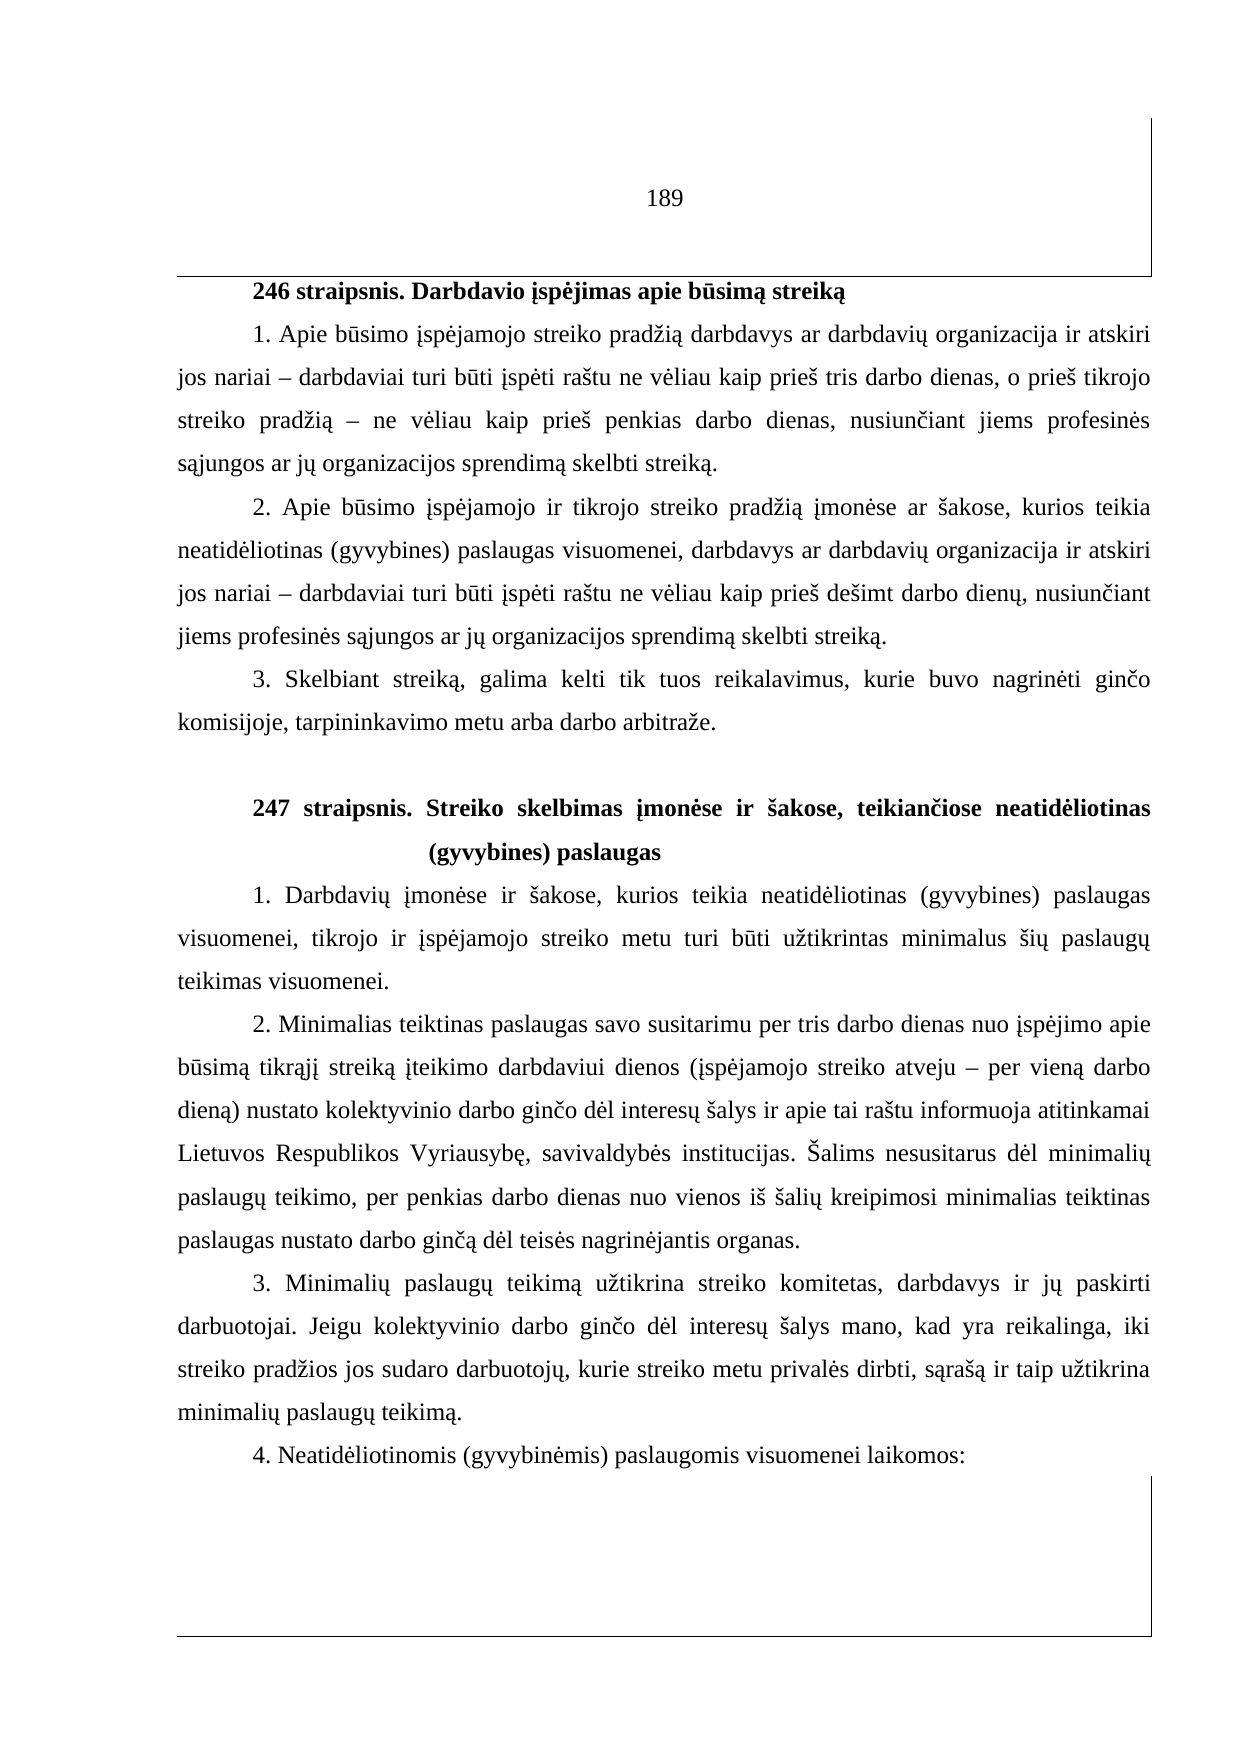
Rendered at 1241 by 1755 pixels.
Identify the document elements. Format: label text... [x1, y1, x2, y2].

text 1. Darbdavių įmonėse ir šakose, kurios teikia neatidėliotinas (gyvybines) paslaugas visuomenei, tikrojo ir įspėjamojo streiko metu turi būti užtikrintas minimalus šių paslaugų teikimas visuomenei. [177, 880, 1152, 995]
subtitle 246 straipsnis. Darbdavio įspėjimas apie būsimą streiką [177, 276, 1152, 305]
text 1. Apie būsimo įspėjamojo streiko pradžią darbdavys ar darbdavių organizacija ir atskiri jos nariai – darbdaviai turi būti įspėti raštu ne vėliau kaip prieš tris darbo dienas, o prieš tikrojo streiko pradžią – ne vėliau kaip prieš penkias darbo dienas, nusiunčiant jiems profesinės sąjungos ar jų organizacijos sprendimą skelbti streiką. [177, 319, 1152, 477]
subtitle 247 straipsnis. Streiko skelbimas įmonėse ir šakose, teikiančiose neatidėliotinas (gyvybines) paslaugas [252, 793, 1152, 865]
text 2. Apie būsimo įspėjamojo ir tikrojo streiko pradžią įmonėse ar šakose, kurios teikia neatidėliotinas (gyvybines) paslaugas visuomenei, darbdavys ar darbdavių organizacija ir atskiri jos nariai – darbdaviai turi būti įspėti raštu ne vėliau kaip prieš dešimt darbo dienų, nusiunčiant jiems profesinės sąjungos ar jų organizacijos sprendimą skelbti streiką. [177, 492, 1152, 650]
text 4. Neatidėliotinomis (gyvybinėmis) paslaugomis visuomenei laikomos: [177, 1440, 1152, 1469]
text 2. Minimalias teiktinas paslaugas savo susitarimu per tris darbo dienas nuo įspėjimo apie būsimą tikrąjį streiką įteikimo darbdaviui dienos (įspėjamojo streiko atveju – per vieną darbo dieną) nustato kolektyvinio darbo ginčo dėl interesų šalys ir apie tai raštu informuoja atitinkamai Lietuvos Respublikos Vyriausybę, savivaldybės institucijas. Šalims nesusitarus dėl minimalių paslaugų teikimo, per penkias darbo dienas nuo vienos iš šalių kreipimosi minimalias teiktinas paslaugas nustato darbo ginčą dėl teisės nagrinėjantis organas. [177, 1009, 1152, 1253]
text 3. Minimalių paslaugų teikimą užtikrina streiko komitetas, darbdavys ir jų paskirti darbuotojai. Jeigu kolektyvinio darbo ginčo dėl interesų šalys mano, kad yra reikalinga, iki streiko pradžios jos sudaro darbuotojų, kurie streiko metu privalės dirbti, sąrašą ir taip užtikrina minimalių paslaugų teikimą. [177, 1268, 1152, 1426]
text 3. Skelbiant streiką, galima kelti tik tuos reikalavimus, kurie buvo nagrinėti ginčo komisijoje, tarpininkavimo metu arba darbo arbitraže. [177, 664, 1152, 736]
